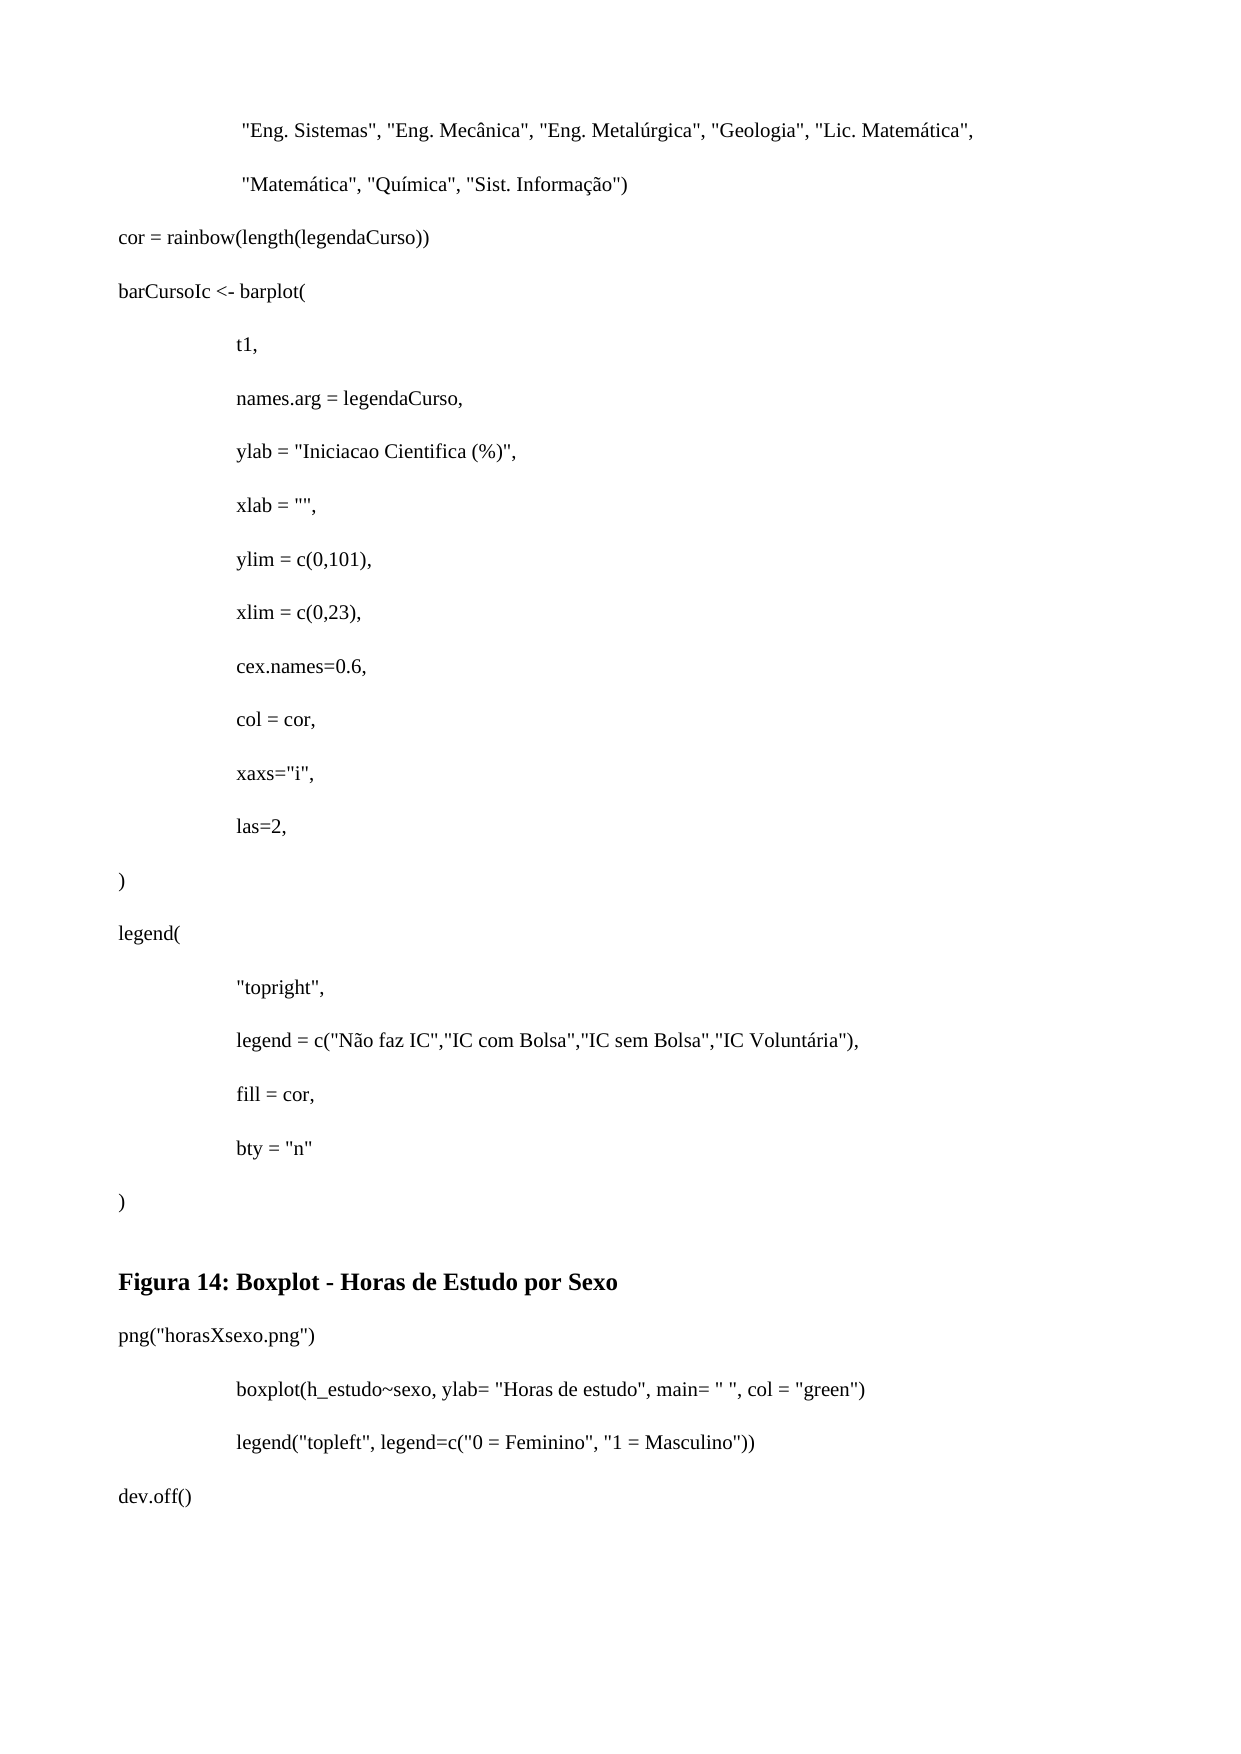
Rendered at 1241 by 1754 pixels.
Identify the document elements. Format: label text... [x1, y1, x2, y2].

text legend = c("Não faz IC","IC com Bolsa","IC sem Bolsa","IC Voluntária"), [118, 1028, 1122, 1052]
text ylab = "Iniciacao Cientifica (%)", [118, 439, 1122, 463]
text barCursoIc <- barplot( [118, 279, 1122, 303]
text names.arg = legendaCurso, [118, 386, 1122, 410]
text legend( [118, 921, 1122, 945]
text bty = "n" [118, 1135, 1122, 1159]
text col = cor, [118, 707, 1122, 731]
text fill = cor, [118, 1082, 1122, 1106]
text ) [118, 868, 1122, 892]
text xaxs="i", [118, 761, 1122, 785]
text xlim = c(0,23), [118, 600, 1122, 624]
text las=2, [118, 814, 1122, 838]
text Figura 14: Boxplot - Horas de Estudo por Sexo [118, 1267, 1122, 1296]
text "topright", [118, 975, 1122, 999]
text ) [118, 1189, 1122, 1213]
text legend("topleft", legend=c("0 = Feminino", "1 = Masculino")) [118, 1430, 1122, 1454]
text dev.off() [118, 1484, 1122, 1508]
text cex.names=0.6, [118, 653, 1122, 678]
text t1, [118, 332, 1122, 356]
text cor = rainbow(length(legendaCurso)) [118, 225, 1122, 249]
text png("horasXsexo.png") [118, 1323, 1122, 1347]
text xlab = "", [118, 493, 1122, 517]
text boxplot(h_estudo~sexo, ylab= "Horas de estudo", main= " ", col = "green") [118, 1377, 1122, 1401]
text "Matemática", "Química", "Sist. Informação") [118, 172, 1122, 196]
text "Eng. Sistemas", "Eng. Mecânica", "Eng. Metalúrgica", "Geologia", "Lic. Matemática", [118, 118, 1122, 142]
text ylim = c(0,101), [118, 546, 1122, 571]
